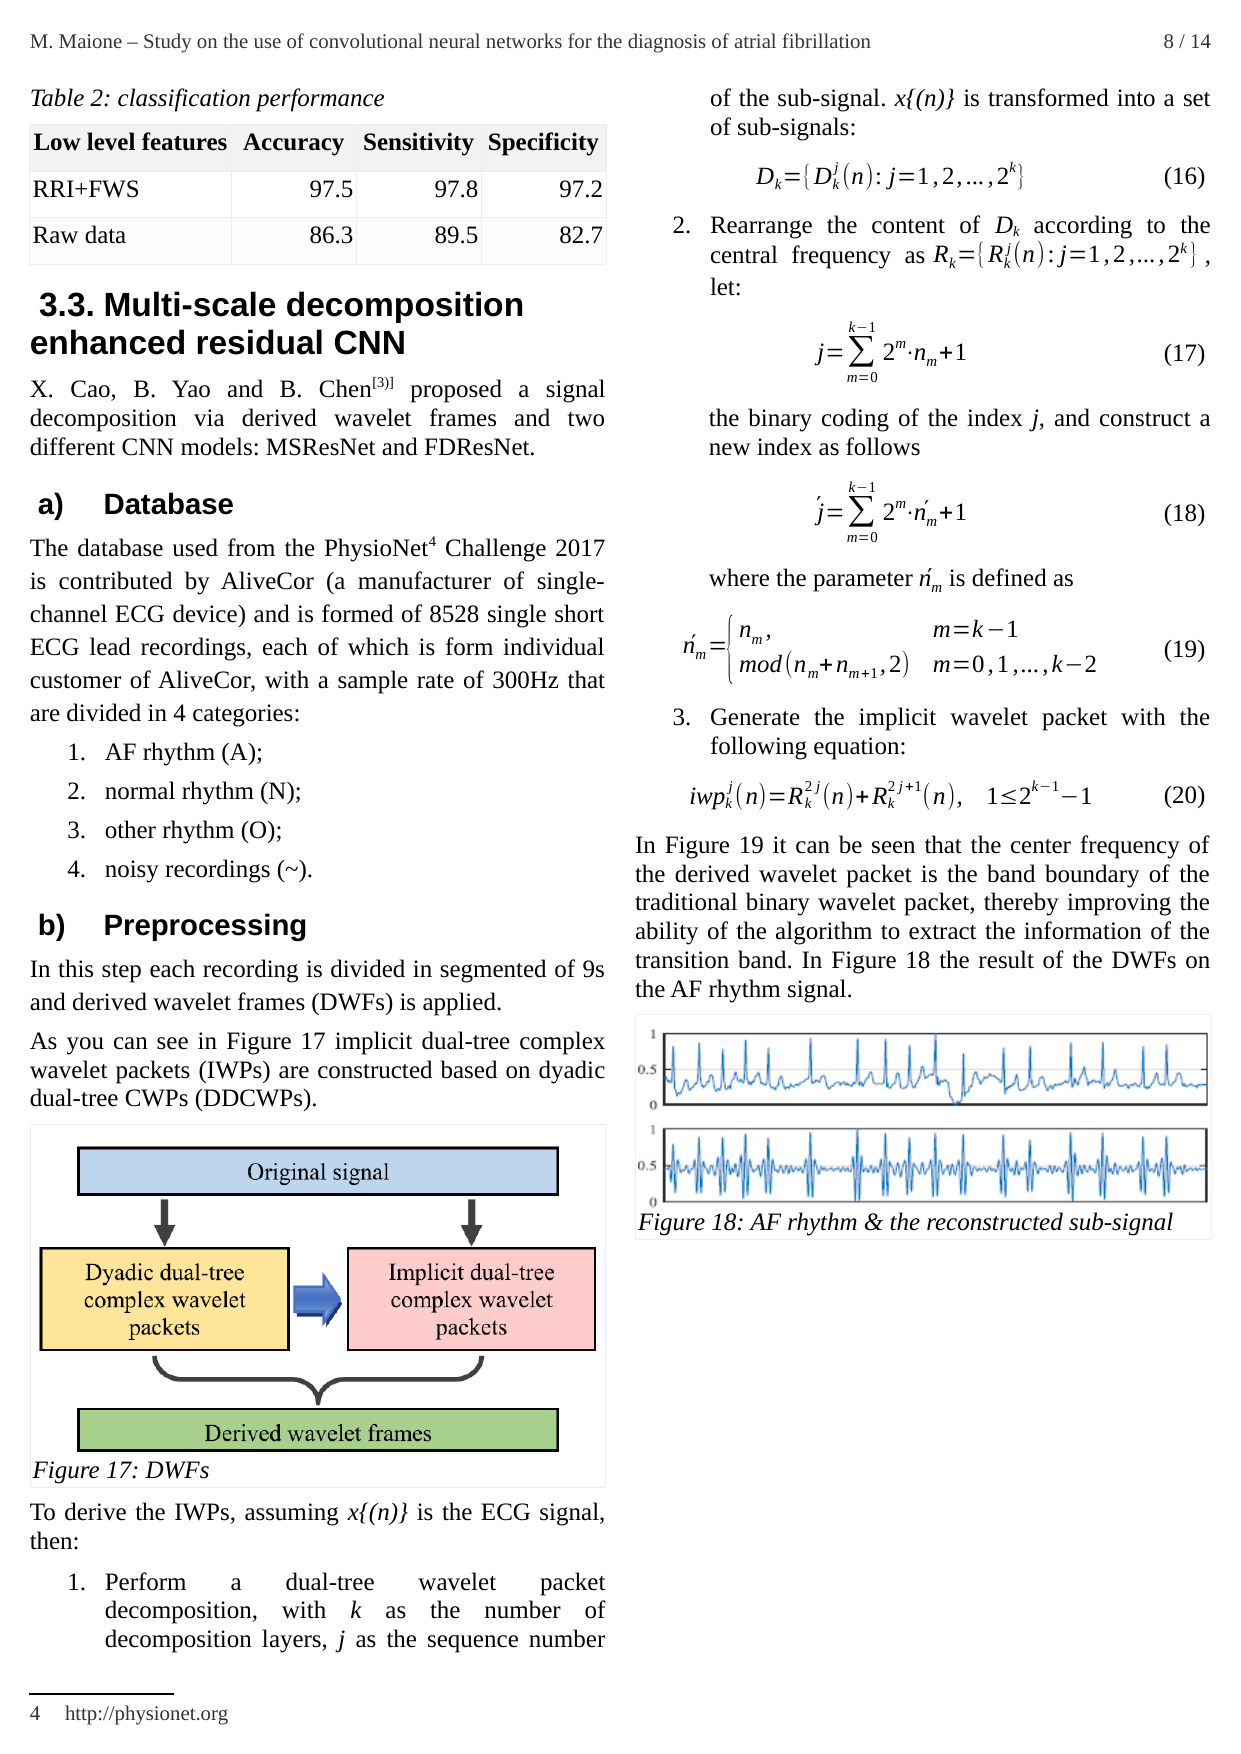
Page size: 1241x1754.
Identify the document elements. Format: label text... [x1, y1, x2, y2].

list of the sub-signal. x{(n)} is transformed into a set of sub-signals: [672, 83, 1211, 141]
table_header [635, 607, 1147, 702]
picture [637, 1029, 1208, 1208]
table_header [635, 473, 1147, 563]
text the binary coding of the index j, and construct a new index as follows [709, 403, 1211, 461]
table_cell 97.5 [232, 172, 356, 217]
table_header [635, 313, 1147, 403]
subtitle Multi-scale decomposition enhanced residual CNN [29, 284, 605, 362]
table_cell RRI+FWS [30, 172, 231, 217]
table_header (19) [1147, 607, 1211, 702]
list normal rhythm (N); [67, 776, 605, 805]
table_header Sensitivity [357, 125, 481, 171]
subtitle Database [29, 487, 605, 521]
list noisy recordings (~). [67, 854, 605, 883]
text Table 2: classification performance [29, 83, 605, 112]
table_header [635, 772, 1147, 830]
table_header Specificity [482, 125, 606, 171]
text In Figure 19 it can be seen that the center frequency of the derived wavelet packet is the band boundary of the traditional binary wavelet packet, thereby improving the ability of the algorithm to extract the information of the transition band. In Figure 18 the result of the DWFs on the AF rhythm signal. [635, 830, 1211, 1002]
table_header [635, 152, 1147, 210]
text http://physionet.org [29, 1700, 605, 1724]
table_header (16) [1147, 152, 1211, 210]
text The database used from the PhysioNet Challenge 2017 is contributed by AliveCor (a manufacturer of single-channel ECG device) and is formed of 8528 single short ECG lead recordings, each of which is form individual customer of AliveCor, with a sample rate of 300Hz that are divided in 4 categories: [29, 533, 605, 727]
picture [32, 1139, 603, 1456]
table_cell 89.5 [357, 218, 481, 264]
table_cell 86.3 [232, 218, 356, 264]
text Figure 18: AF rhythm & the reconstructed sub-signal [638, 1208, 1208, 1236]
subtitle Preprocessing [29, 908, 605, 941]
table_cell 82.7 [482, 218, 606, 264]
text To derive the IWPs, assuming x{(n)} is the ECG signal, then: [29, 1497, 605, 1555]
text X. Cao, B. Yao and B. Chen[3] proposed a signal decomposition via derived wavelet frames and two different CNN models: MSResNet and FDResNet. [29, 374, 605, 461]
list Generate the implicit wavelet packet with the following equation: [672, 702, 1211, 760]
list Perform a dual-tree wavelet packet decomposition, with k as the number of decomposition layers, j as the sequence number [67, 1567, 605, 1653]
table_cell 97.2 [482, 172, 606, 217]
table_cell Raw data [30, 218, 231, 264]
table_header (18) [1147, 473, 1211, 563]
table_header Low level features [30, 125, 231, 171]
table_header (20) [1147, 772, 1211, 830]
list Rearrange the content of Dk according to the central frequency as, let: [672, 210, 1211, 301]
text where the parameteris defined as [709, 563, 1211, 596]
table_header Accuracy [232, 125, 356, 171]
table_header (17) [1147, 313, 1211, 403]
list other rhythm (O); [67, 815, 605, 844]
table_cell 97.8 [357, 172, 481, 217]
text As you can see in Figure 17 implicit dual-tree complex wavelet packets (IWPs) are constructed based on dyadic dual-tree CWPs (DDCWPs). [29, 1026, 605, 1112]
text In this step each recording is divided in segmented of 9s and derived wavelet frames (DWFs) is applied. [29, 954, 605, 1016]
list AF rhythm (A); [67, 737, 605, 766]
text Figure 17: DWFs [32, 1456, 602, 1484]
